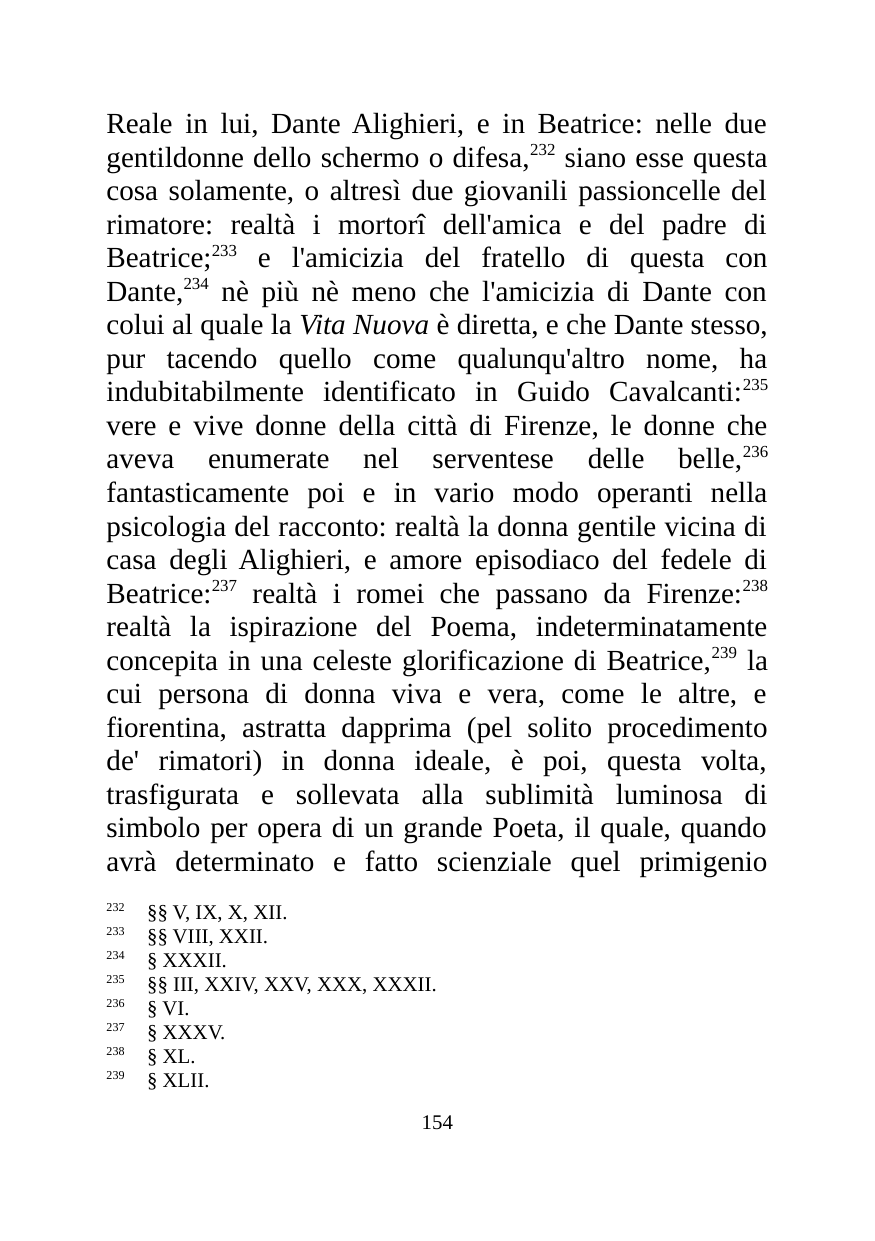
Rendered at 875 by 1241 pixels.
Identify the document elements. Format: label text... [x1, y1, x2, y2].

text § XXXII. [106, 948, 768, 972]
text §§ VIII, XXII. [106, 924, 768, 948]
text § XL. [106, 1044, 768, 1068]
text § XXXV. [106, 1020, 768, 1044]
text Reale in lui, Dante Alighieri, e in Beatrice: nelle due gentildonne dello schermo o difesa, siano esse questa cosa solamente, o altresì due giovanili passioncelle del rimatore: realtà i mortorî dell'amica e del padre di Beatrice; e l'amicizia del fratello di questa con Dante, nè più nè meno che l'amicizia di Dante con colui al quale la Vita Nuova è diretta, e che Dante stesso, pur tacendo quello come qualunqu'altro nome, ha indubitabilmente identificato in Guido Cavalcanti: vere e vive donne della città di Firenze, le donne che aveva enumerate nel serventese delle belle, fantasticamente poi e in vario modo operanti nella psicologia del racconto: realtà la donna gentile vicina di casa degli Alighieri, e amore episodiaco del fedele di Beatrice: realtà i romei che passano da Firenze: realtà la ispirazione del Poema, indeterminatamente concepita in una celeste glorificazione di Beatrice, la cui persona di donna viva e vera, come le altre, e fiorentina, astratta dapprima (pel solito procedimento de' rimatori) in donna ideale, è poi, questa volta, trasfigurata e sollevata alla sublimità luminosa di simbolo per opera di un grande Poeta, il quale, quando avrà determinato e fatto scienziale quel primigenio [106, 106, 768, 878]
text § XLII. [106, 1068, 768, 1092]
text §§ III, XXIV, XXV, XXX, XXXII. [106, 972, 768, 996]
text §§ V, IX, X, XII. [106, 900, 768, 924]
text § VI. [106, 996, 768, 1020]
